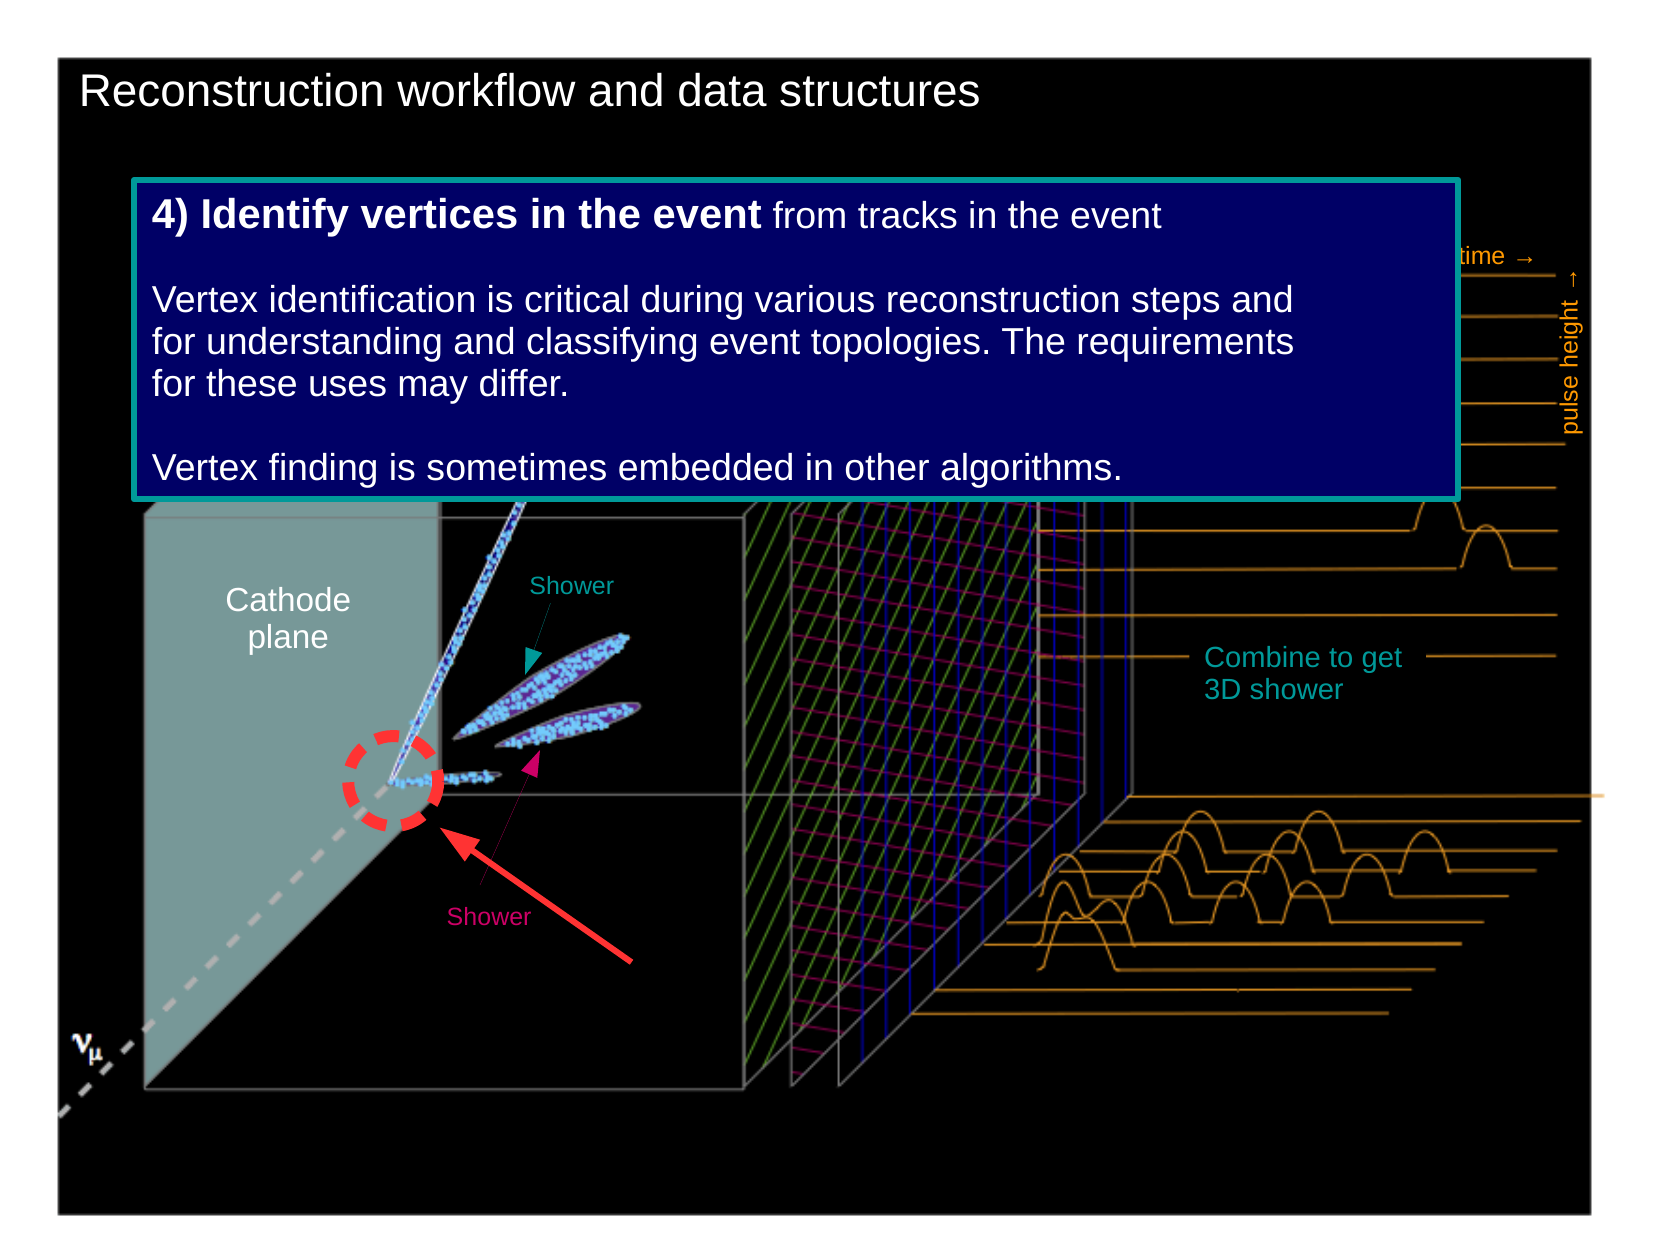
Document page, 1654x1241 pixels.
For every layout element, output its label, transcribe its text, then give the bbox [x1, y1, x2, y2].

text_box Shower [514, 564, 629, 621]
text_box Shower [431, 895, 547, 952]
text_box pulse height → [1547, 247, 1591, 451]
text_box Cathode plane [210, 574, 367, 664]
text_box 4) Identify vertices in the event from tracks in the event Vertex identification is critical during various reconstruction steps and for understanding and classifying event topologies. The requirements for these uses may differ. Vertex finding is sometimes embedded in other algorithms. [134, 180, 1459, 500]
text_box Combine to get 3D shower [1189, 633, 1426, 714]
picture [0, 0, 1650, 1241]
text_box time → [1461, 234, 1560, 277]
text_box Reconstruction workflow and data structures [64, 57, 1042, 125]
